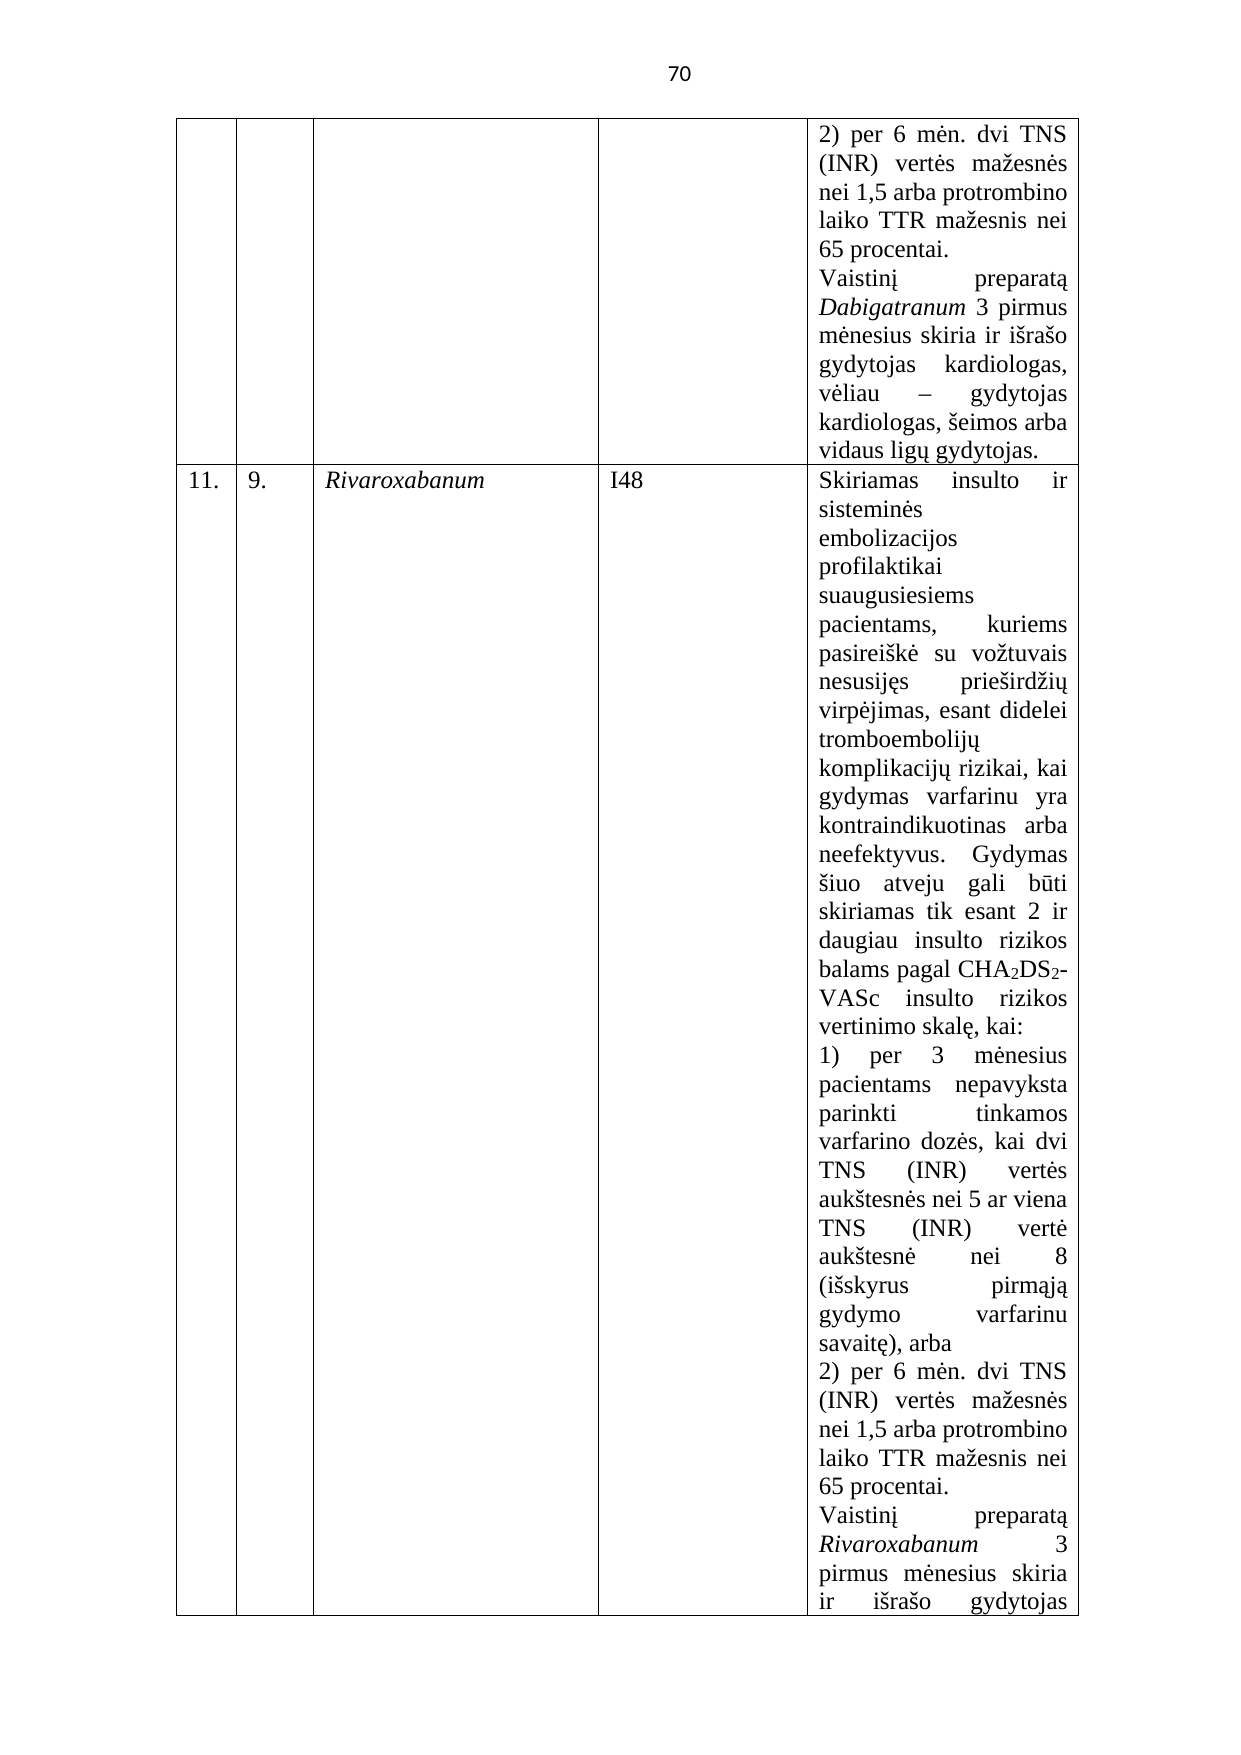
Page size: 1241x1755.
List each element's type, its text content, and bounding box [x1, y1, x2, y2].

table_cell [1093, 464, 1099, 1615]
table_cell [1093, 118, 1099, 464]
table_cell [237, 119, 313, 464]
table_cell [1099, 118, 1103, 464]
table_cell [1103, 464, 1109, 1615]
table_cell I48 [599, 465, 807, 1615]
table_cell [599, 119, 807, 464]
table_cell [1109, 464, 1123, 1615]
table_cell Skiriamas insulto ir sisteminės embolizacijos profilaktikai suaugusiesiems pacientams, kuriems pasireiškė su vožtuvais nesusijęs prieširdžių virpėjimas, esant didelei tromboembolijų komplikacijų rizikai, kai gydymas varfarinu yra kontraindikuotinas arba neefektyvus. Gydymas šiuo atveju gali būti skiriamas tik esant 2 ir daugiau insulto rizikos balams pagal CHA2DS2-VASc insulto rizikos vertinimo skalę, kai: 1) per 3 mėnesius pacientams nepavyksta parinkti tinkamos varfarino dozės, kai dvi TNS (INR) vertės aukštesnės nei 5 ar viena TNS (INR) vertė aukštesnė nei 8 (išskyrus pirmąją gydymo varfarinu savaitę), arba 2) per 6 mėn. dvi TNS (INR) vertės mažesnės nei 1,5 arba protrombino laiko TTR mažesnis nei 65 procentai. Vaistinį preparatą Rivaroxabanum 3 pirmus mėnesius skiria ir išrašo gydytojas [808, 465, 1078, 1615]
table_cell [1084, 118, 1088, 464]
table_cell [1099, 464, 1103, 1615]
table_cell [1088, 464, 1093, 1615]
table_cell [1079, 118, 1083, 464]
table_cell [1084, 464, 1088, 1615]
table_cell [314, 119, 598, 464]
table_cell [1088, 118, 1093, 464]
table_cell 9. [237, 465, 313, 1615]
table_cell 2) per 6 mėn. dvi TNS (INR) vertės mažesnės nei 1,5 arba protrombino laiko TTR mažesnis nei 65 procentai. Vaistinį preparatą Dabigatranum 3 pirmus mėnesius skiria ir išrašo gydytojas kardiologas, vėliau – gydytojas kardiologas, šeimos arba vidaus ligų gydytojas. [808, 119, 1078, 464]
table_cell 11. [177, 465, 236, 1615]
table_cell [1079, 464, 1083, 1615]
table_cell [1109, 118, 1123, 464]
table_cell Rivaroxabanum [314, 465, 598, 1615]
table_cell [1103, 118, 1109, 464]
table_cell [177, 119, 236, 464]
